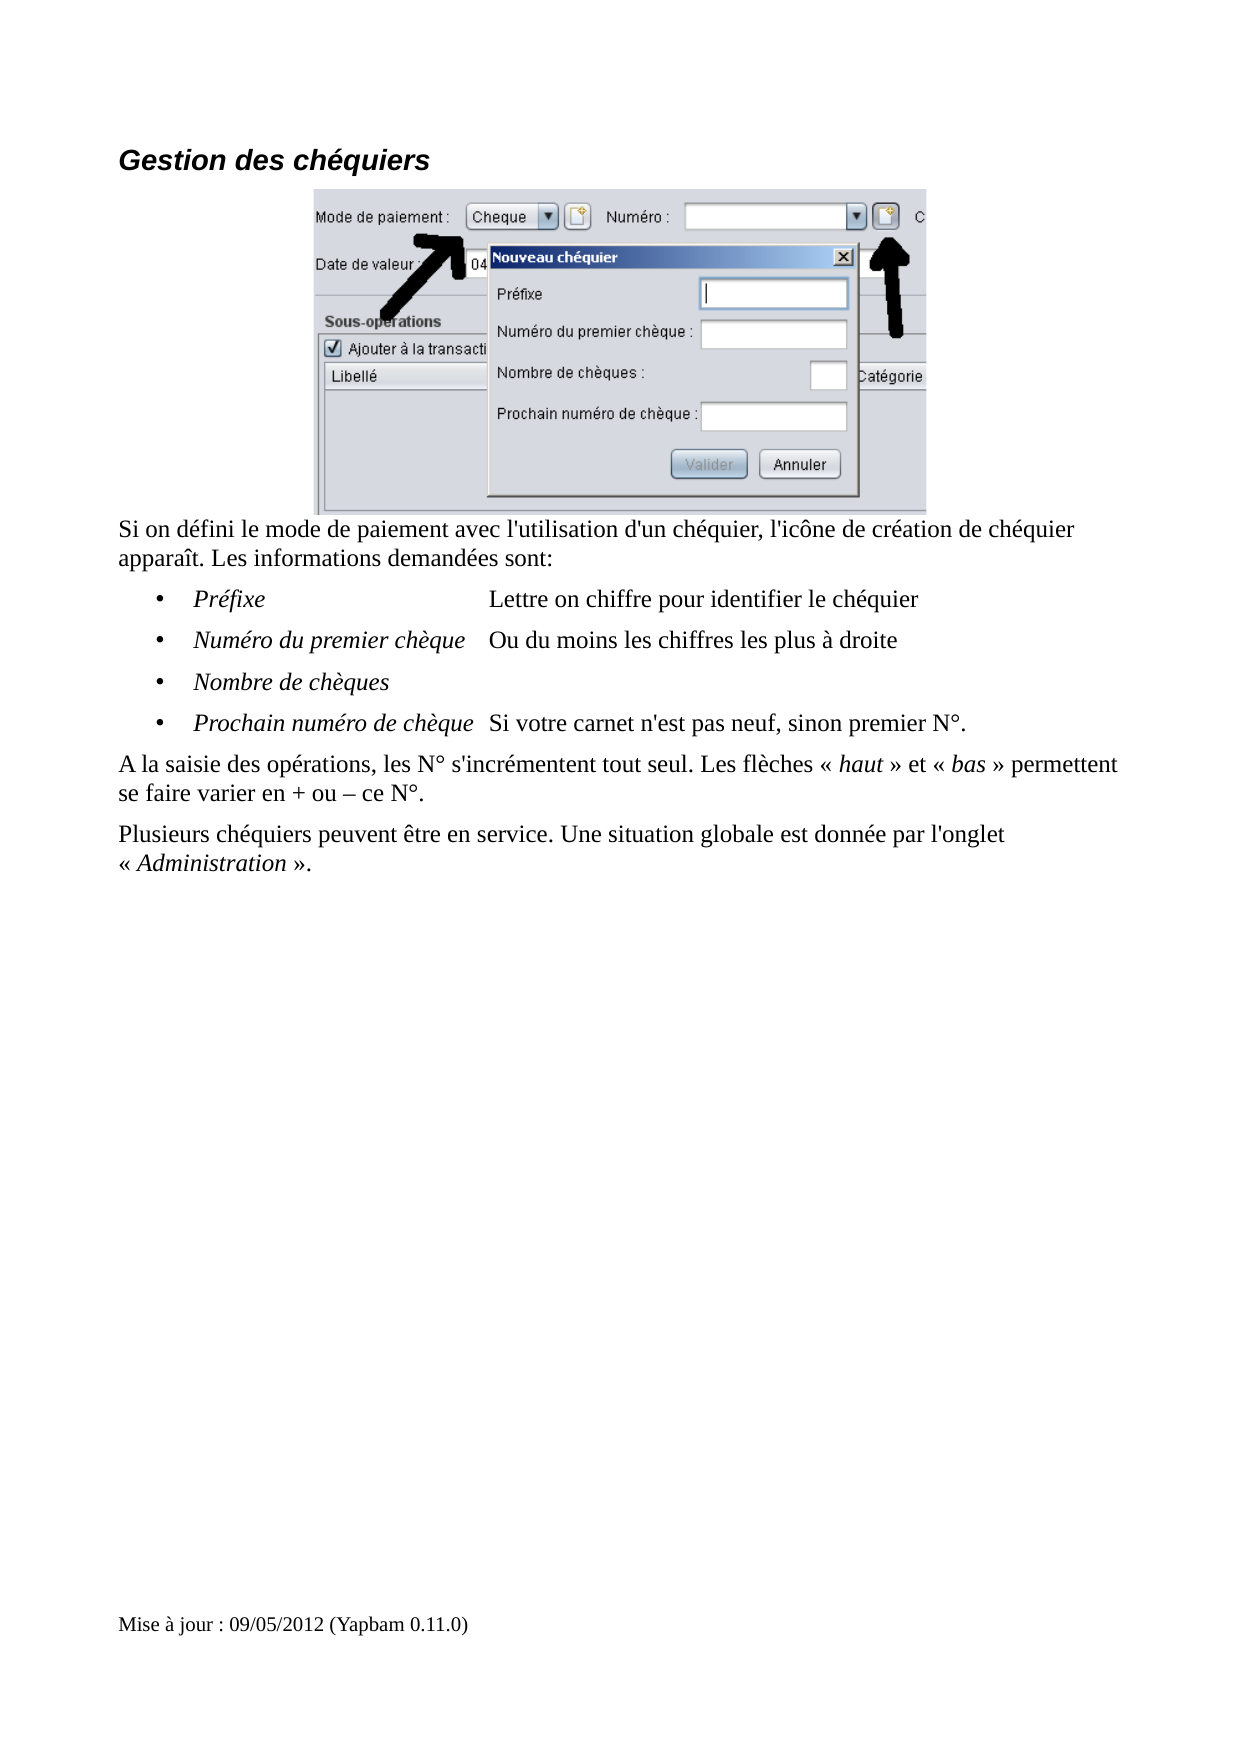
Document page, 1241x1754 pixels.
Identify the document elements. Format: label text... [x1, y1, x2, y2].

list Prochain numéro de chèque Si votre carnet n'est pas neuf, sinon premier N°. [156, 708, 1122, 737]
list Préfixe Lettre on chiffre pour identifier le chéquier [156, 584, 1122, 613]
list Numéro du premier chèque Ou du moins les chiffres les plus à droite [156, 626, 1122, 654]
subtitle Gestion des chéquiers [118, 143, 1122, 177]
text Plusieurs chéquiers peuvent être en service. Une situation globale est donnée par l'onglet « Administration ». [118, 819, 1122, 877]
text Si on défini le mode de paiement avec l'utilisation d'un chéquier, l'icône de création de chéquier apparaît. Les informations demandées sont: [118, 515, 1122, 572]
list Nombre de chèques [156, 667, 1122, 696]
text A la saisie des opérations, les N° s'incrémentent tout seul. Les flèches « haut » et « bas » permettent se faire varier en + ou – ce N°. [118, 749, 1122, 807]
picture [313, 189, 927, 515]
